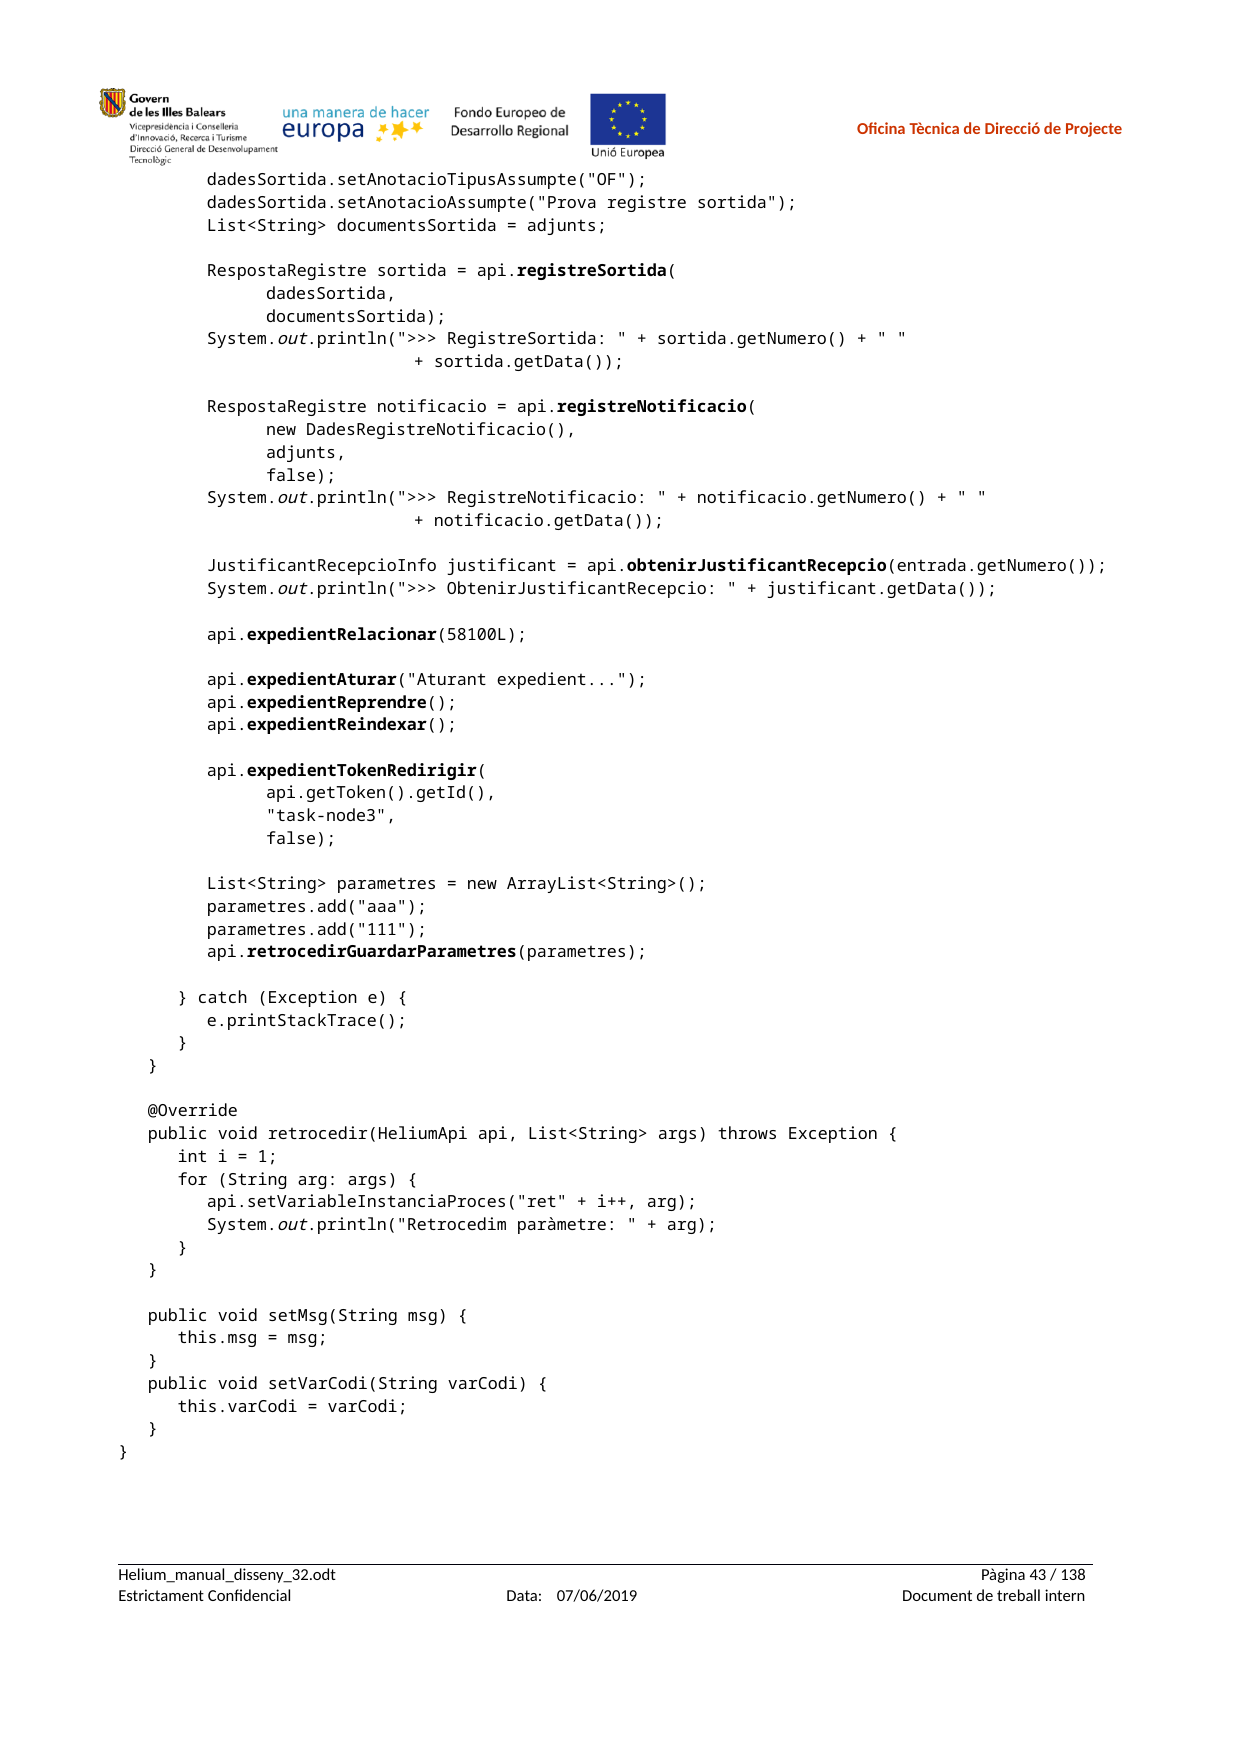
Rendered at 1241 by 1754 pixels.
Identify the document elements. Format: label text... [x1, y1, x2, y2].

text api.expedientAturar("Aturant expedient..."); [118, 667, 1122, 690]
text false); [118, 826, 1122, 849]
text } [118, 1417, 1122, 1439]
text + sortida.getData()); [118, 349, 1122, 372]
text @Override [118, 1099, 1122, 1122]
text parametres.add("111"); [118, 917, 1122, 940]
text RespostaRegistre notificacio = api.registreNotificacio( [118, 395, 1122, 418]
text System.out.println(">>> ObtenirJustificantRecepcio: " + justificant.getData()); [118, 577, 1122, 599]
text System.out.println(">>> RegistreNotificacio: " + notificacio.getNumero() + " " [118, 486, 1122, 508]
text public void retrocedir(HeliumApi api, List<String> args) throws Exception { [118, 1122, 1122, 1144]
text System.out.println(">>> RegistreSortida: " + sortida.getNumero() + " " [118, 327, 1122, 349]
text e.printStackTrace(); [118, 1008, 1122, 1031]
text api.setVariableInstanciaProces("ret" + i++, arg); [118, 1190, 1122, 1212]
text adjunts, [118, 440, 1122, 463]
text } [118, 1031, 1122, 1053]
text api.expedientRelacionar(58100L); [118, 622, 1122, 645]
text public void setMsg(String msg) { [118, 1303, 1122, 1326]
text } [118, 1235, 1122, 1258]
text this.msg = msg; [118, 1326, 1122, 1349]
text for (String arg: args) { [118, 1167, 1122, 1190]
text "task-node3", [118, 804, 1122, 826]
text api.getToken().getId(), [118, 781, 1122, 804]
text JustificantRecepcioInfo justificant = api.obtenirJustificantRecepcio(entrada.getNumero()); [118, 554, 1122, 577]
text dadesSortida.setAnotacioTipusAssumpte("OF"); [118, 168, 1122, 191]
text RespostaRegistre sortida = api.registreSortida( [118, 259, 1122, 281]
text parametres.add("aaa"); [118, 894, 1122, 917]
text } [118, 1349, 1122, 1371]
text api.expedientReindexar(); [118, 713, 1122, 736]
text api.retrocedirGuardarParametres(parametres); [118, 940, 1122, 963]
text List<String> documentsSortida = adjunts; [118, 213, 1122, 236]
text } [118, 1439, 1122, 1462]
text } [118, 1258, 1122, 1281]
text documentsSortida); [118, 304, 1122, 327]
text new DadesRegistreNotificacio(), [118, 418, 1122, 440]
text public void setVarCodi(String varCodi) { [118, 1371, 1122, 1394]
text false); [118, 463, 1122, 486]
text + notificacio.getData()); [118, 508, 1122, 531]
text dadesSortida.setAnotacioAssumpte("Prova registre sortida"); [118, 191, 1122, 213]
picture [99, 87, 668, 166]
text } [118, 1053, 1122, 1076]
text api.expedientReprendre(); [118, 690, 1122, 713]
text dadesSortida, [118, 281, 1122, 304]
text this.varCodi = varCodi; [118, 1394, 1122, 1417]
text } catch (Exception e) { [118, 985, 1122, 1008]
text int i = 1; [118, 1144, 1122, 1167]
text api.expedientTokenRedirigir( [118, 758, 1122, 781]
text List<String> parametres = new ArrayList<String>(); [118, 872, 1122, 894]
text System.out.println("Retrocedim paràmetre: " + arg); [118, 1212, 1122, 1235]
